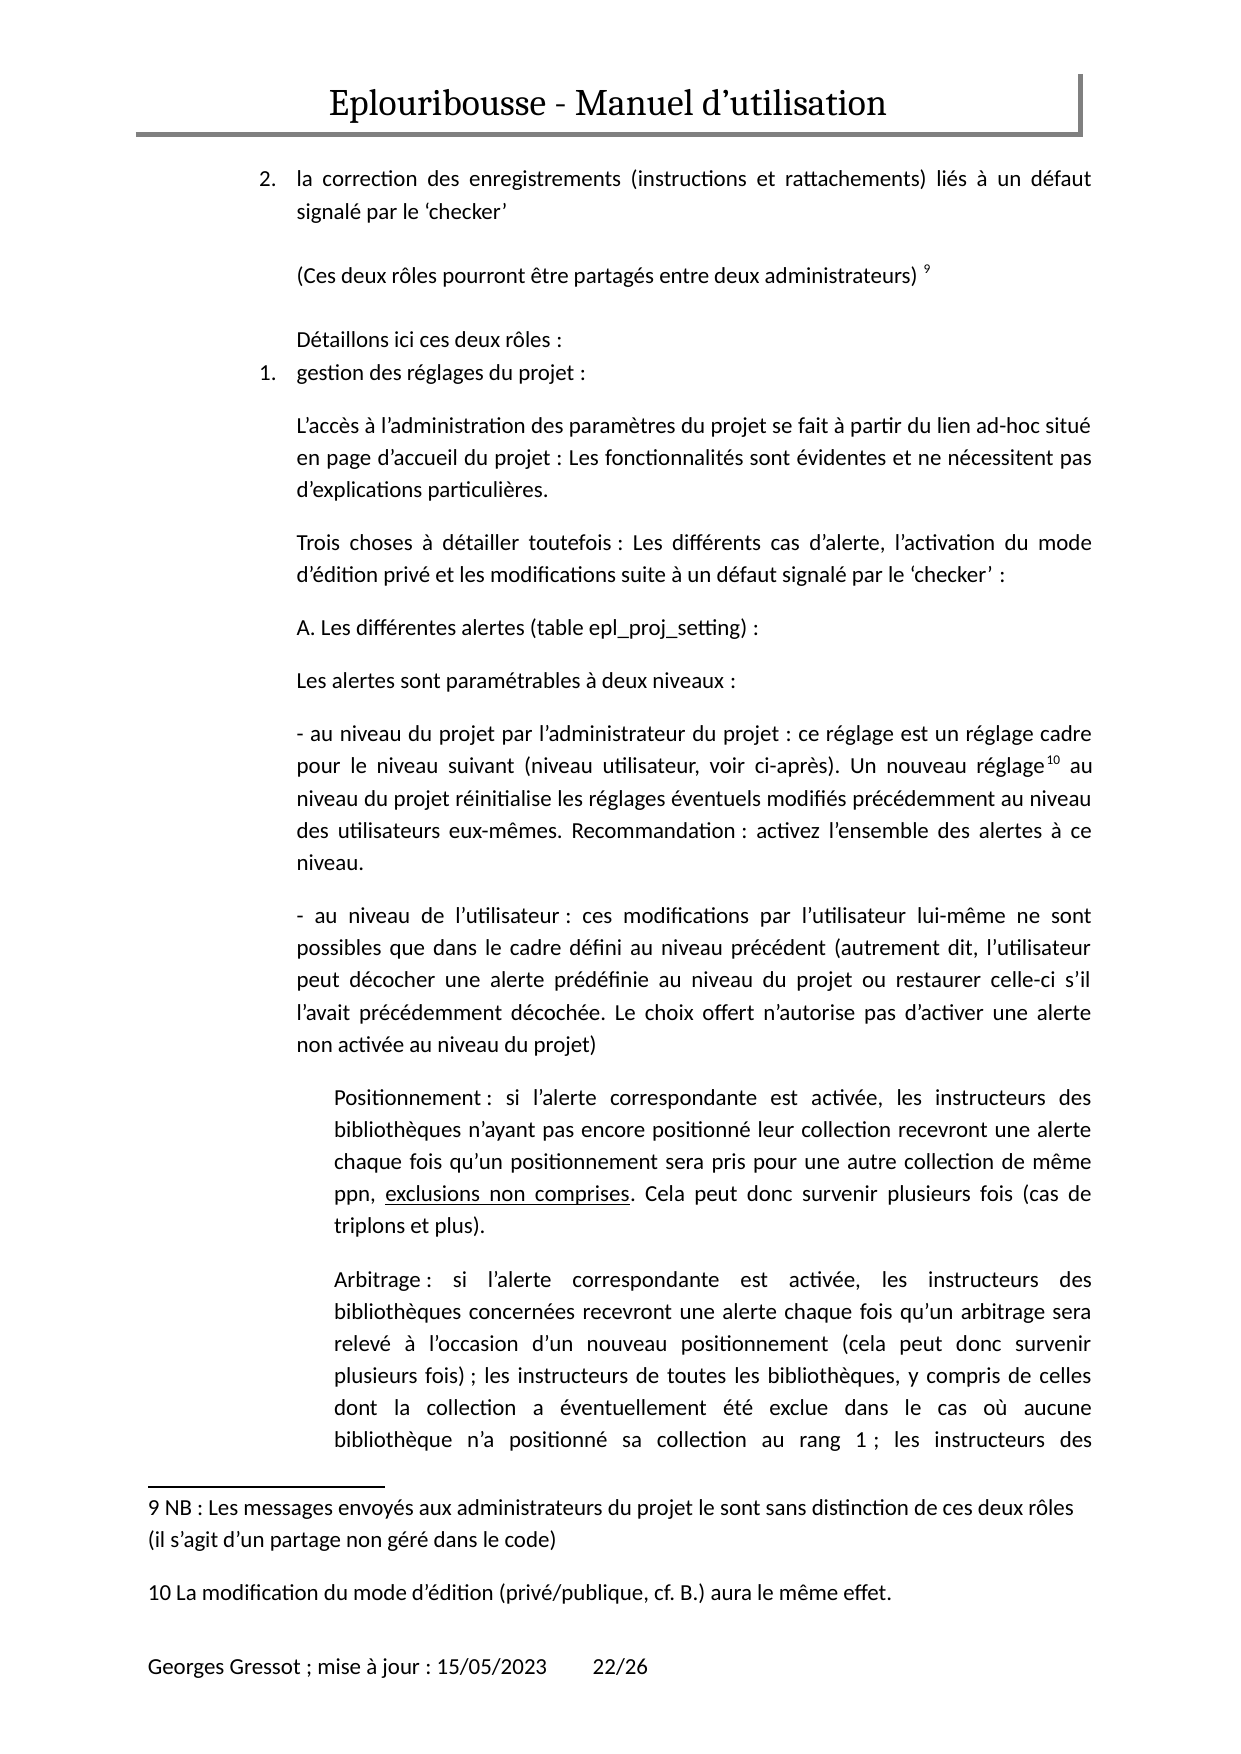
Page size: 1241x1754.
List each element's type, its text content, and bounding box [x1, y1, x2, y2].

list Positionnement : si l’alerte correspondante est activée, les instructeurs des bibliothèques n’ayant pas encore positionné leur collection recevront une alerte chaque fois qu’un positionnement sera pris pour une autre collection de même ppn, exclusions non comprises. Cela peut donc survenir plusieurs fois (cas de triplons et plus). [296, 1083, 1093, 1240]
list - au niveau de l’utilisateur : ces modifications par l’utilisateur lui-même ne sont possibles que dans le cadre défini au niveau précédent (autrement dit, l’utilisateur peut décocher une alerte prédéfinie au niveau du projet ou restaurer celle-ci s’il l’avait précédemment décochée. Le choix offert n’autorise pas d’activer une alerte non activée au niveau du projet) [259, 901, 1093, 1058]
list Détaillons ici ces deux rôles : [259, 326, 1093, 353]
list La modification du mode d’édition (privé/publique, cf. B.) aura le même effet. [148, 1578, 1093, 1606]
list gestion des réglages du projet : [259, 358, 1093, 386]
list Les alertes sont paramétrables à deux niveaux : [259, 666, 1093, 694]
list Trois choses à détailler toutefois : Les différents cas d’alerte, l’activation du mode d’édition privé et les modifications suite à un défaut signalé par le ‘checker’ : [259, 528, 1093, 588]
list - au niveau du projet par l’administrateur du projet : ce réglage est un réglage cadre pour le niveau suivant (niveau utilisateur, voir ci-après). Un nouveau réglage au niveau du projet réinitialise les réglages éventuels modifiés précédemment au niveau des utilisateurs eux-mêmes. Recommandation : activez l’ensemble des alertes à ce niveau. [259, 719, 1093, 876]
list Arbitrage : si l’alerte correspondante est activée, les instructeurs des bibliothèques concernées recevront une alerte chaque fois qu’un arbitrage sera relevé à l’occasion d’un nouveau positionnement (cela peut donc survenir plusieurs fois) ; les instructeurs de toutes les bibliothèques, y compris de celles dont la collection a éventuellement été exclue dans le cas où aucune bibliothèque n’a positionné sa collection au rang 1 ; les instructeurs des [296, 1265, 1093, 1454]
list A. Les différentes alertes (table epl_proj_setting) : [259, 613, 1093, 641]
list NB : Les messages envoyés aux administrateurs du projet le sont sans distinction de ces deux rôles (il s’agit d’un partage non géré dans le code) [148, 1493, 1093, 1553]
list la correction des enregistrements (instructions et rattachements) liés à un défaut signalé par le ‘checker’ [259, 164, 1093, 225]
list (Ces deux rôles pourront être partagés entre deux administrateurs) [259, 261, 1093, 289]
list L’accès à l’administration des paramètres du projet se fait à partir du lien ad-hoc situé en page d’accueil du projet : Les fonctionnalités sont évidentes et ne nécessitent pas d’explications particulières. [259, 411, 1093, 503]
